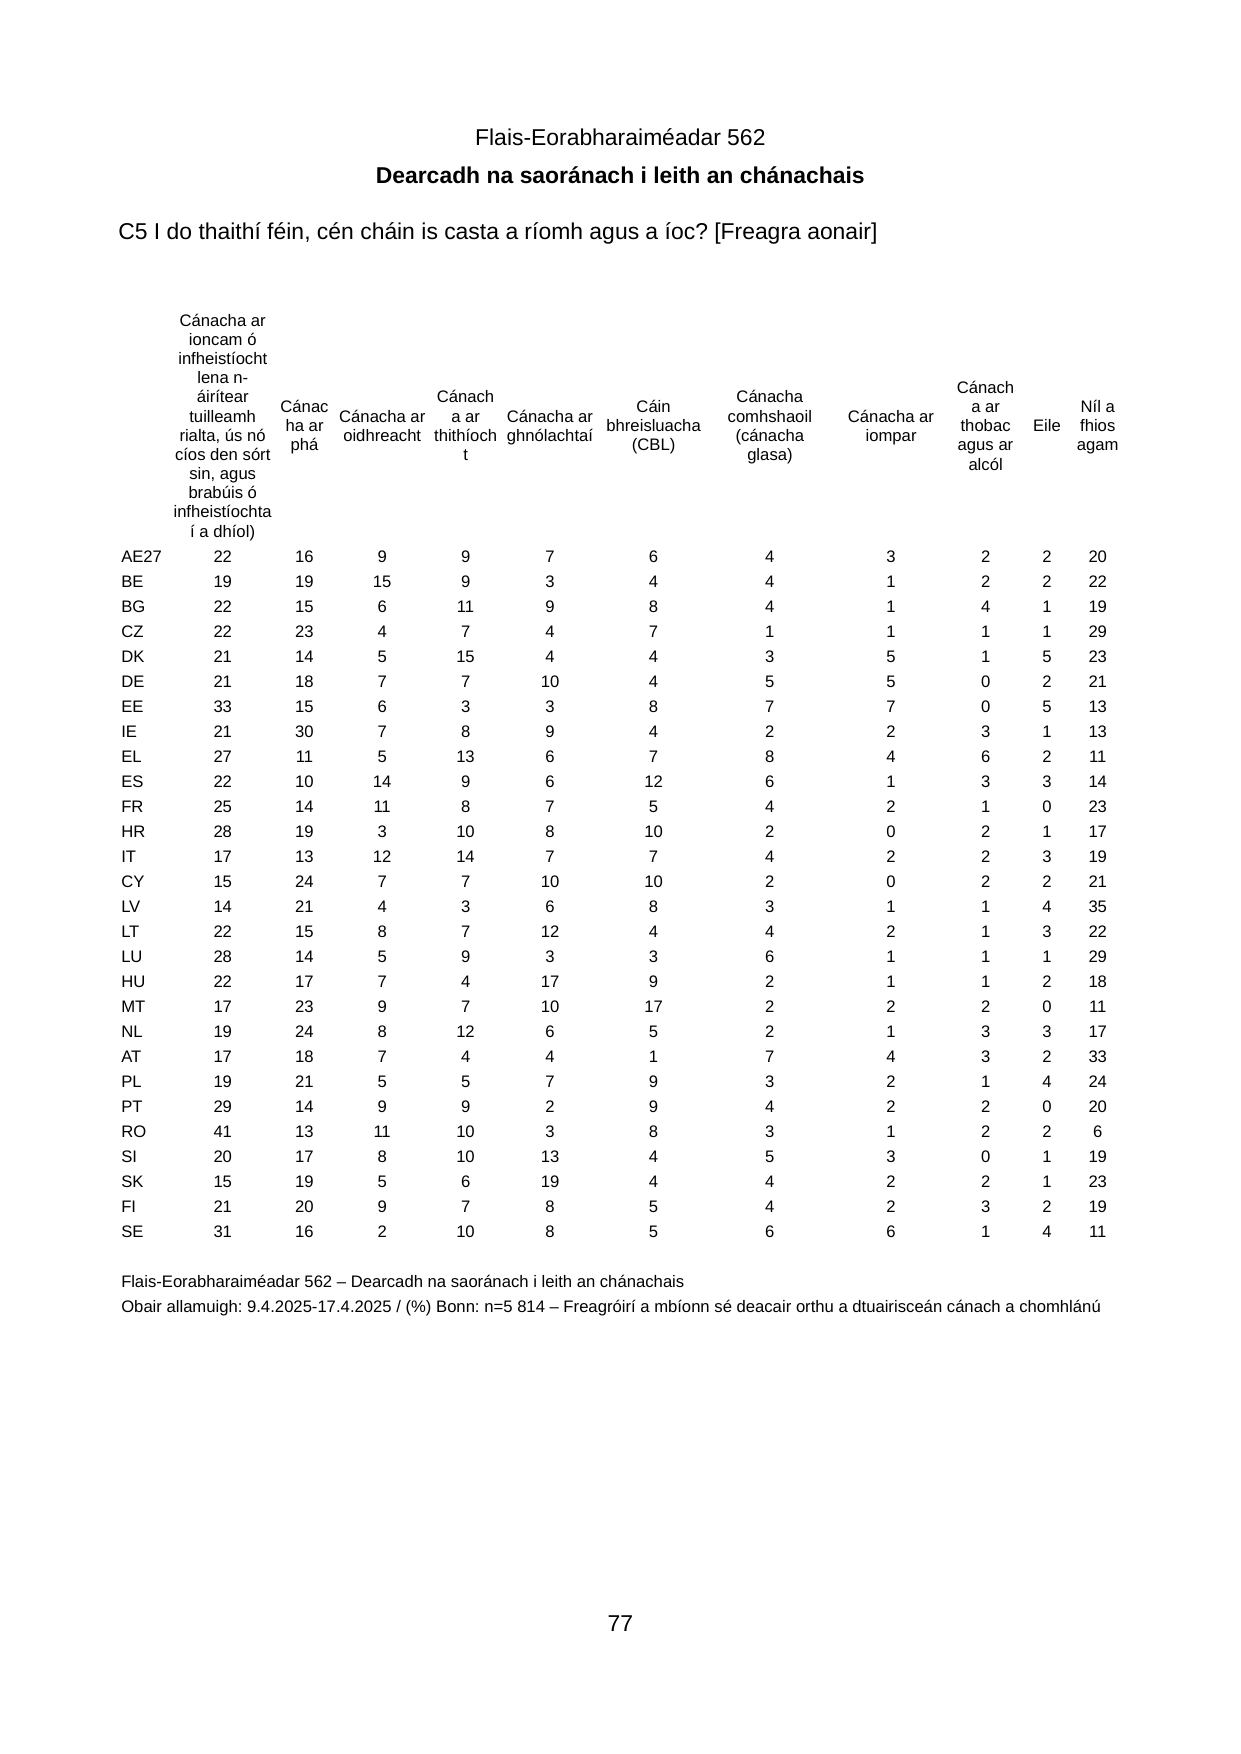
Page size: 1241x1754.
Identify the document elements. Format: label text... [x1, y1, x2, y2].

table_cell 1 [950, 619, 1021, 643]
table_cell AT [118, 1044, 170, 1068]
table_cell 1 [950, 1069, 1021, 1093]
table_cell 1 [708, 619, 831, 643]
table_cell BE [118, 569, 170, 593]
table_cell [334, 1244, 430, 1268]
table_cell 10 [430, 1119, 501, 1143]
table_cell 5 [334, 1169, 430, 1193]
table_cell 2 [708, 1019, 831, 1043]
table_cell 5 [599, 794, 708, 818]
table_cell 10 [275, 769, 334, 793]
table_cell 28 [170, 944, 274, 968]
table_cell 5 [430, 1069, 501, 1093]
table_cell 4 [708, 919, 831, 943]
table_cell 2 [831, 794, 950, 818]
table_cell 0 [1021, 994, 1073, 1018]
table_cell 18 [275, 1044, 334, 1068]
table_cell 3 [950, 1044, 1021, 1068]
table_header Cánacha ar oidhreacht [334, 308, 430, 543]
table_cell 21 [275, 1069, 334, 1093]
table_cell 27 [170, 744, 274, 768]
table_cell 19 [1073, 594, 1122, 618]
table_cell 15 [170, 869, 274, 893]
table_cell 19 [275, 569, 334, 593]
table_cell 2 [708, 819, 831, 843]
table_cell 0 [950, 669, 1021, 693]
table_cell 6 [831, 1219, 950, 1243]
table_cell 17 [1073, 819, 1122, 843]
table_cell 3 [950, 769, 1021, 793]
table_cell 2 [950, 569, 1021, 593]
table_cell DK [118, 644, 170, 668]
table_cell 2 [831, 994, 950, 1018]
table_cell 6 [334, 694, 430, 718]
table_cell 3 [950, 719, 1021, 743]
table_cell 29 [170, 1094, 274, 1118]
table_cell 11 [1073, 994, 1122, 1018]
table_cell 7 [708, 1044, 831, 1068]
table_cell 10 [430, 819, 501, 843]
table_cell 6 [599, 544, 708, 568]
table_cell 6 [501, 1019, 599, 1043]
table_cell 4 [334, 894, 430, 918]
table_cell 7 [430, 994, 501, 1018]
table_cell 2 [1021, 1044, 1073, 1068]
table_cell 4 [1021, 1219, 1073, 1243]
table_cell 33 [170, 694, 274, 718]
table_cell 10 [599, 819, 708, 843]
table_cell 3 [501, 944, 599, 968]
table_cell 5 [708, 669, 831, 693]
table_cell 22 [170, 544, 274, 568]
table_cell 8 [599, 894, 708, 918]
table_cell 7 [599, 619, 708, 643]
table_cell 23 [275, 994, 334, 1018]
table_cell 2 [950, 544, 1021, 568]
text C5 I do thaithí féin, cén cháin is casta a ríomh agus a íoc? [Freagra aonair] [118, 218, 1122, 244]
table_cell 8 [334, 919, 430, 943]
table_cell 4 [599, 644, 708, 668]
table_cell 1 [950, 944, 1021, 968]
table_cell 7 [334, 719, 430, 743]
table_cell 22 [170, 619, 274, 643]
table_cell 20 [1073, 544, 1122, 568]
table_cell 1 [831, 894, 950, 918]
table_cell 3 [1021, 769, 1073, 793]
table_cell 0 [1021, 794, 1073, 818]
table_cell 1 [1021, 719, 1073, 743]
table_cell HR [118, 819, 170, 843]
table_cell 3 [501, 1119, 599, 1143]
table_cell 17 [1073, 1019, 1122, 1043]
table_cell 2 [1021, 669, 1073, 693]
table_cell 3 [430, 894, 501, 918]
table_cell 10 [430, 1144, 501, 1168]
table_cell 9 [334, 1194, 430, 1218]
table_cell 7 [430, 869, 501, 893]
table_cell 0 [1021, 1094, 1073, 1118]
table_cell 6 [334, 594, 430, 618]
table_cell 4 [1021, 894, 1073, 918]
table_cell 5 [708, 1144, 831, 1168]
table_cell 6 [430, 1169, 501, 1193]
table_cell SE [118, 1219, 170, 1243]
table_cell 1 [831, 619, 950, 643]
table_cell 3 [1021, 1019, 1073, 1043]
table_cell 6 [501, 744, 599, 768]
table_cell SK [118, 1169, 170, 1193]
table_cell 28 [170, 819, 274, 843]
table_cell 41 [170, 1119, 274, 1143]
table_cell 19 [275, 819, 334, 843]
table_cell 15 [275, 919, 334, 943]
table_cell FR [118, 794, 170, 818]
table_cell FI [118, 1194, 170, 1218]
table_cell 2 [708, 994, 831, 1018]
table_cell 7 [501, 544, 599, 568]
table_cell [170, 1244, 274, 1268]
table_cell 4 [708, 794, 831, 818]
table_header [118, 308, 170, 543]
table_cell 3 [501, 694, 599, 718]
table_cell [430, 1244, 501, 1268]
table_cell 5 [334, 644, 430, 668]
table_cell Obair allamuigh: 9.4.2025-17.4.2025 / (%) Bonn: n=5 814 – Freagróirí a mbíonn sé deacair orthu a dtuairisceán cánach a chomhlánú [118, 1294, 1122, 1318]
table_cell 6 [708, 944, 831, 968]
table_cell 14 [170, 894, 274, 918]
table_cell 1 [950, 894, 1021, 918]
table_cell 19 [170, 1019, 274, 1043]
table_cell IT [118, 844, 170, 868]
table_header Cáin bhreisluacha (CBL) [599, 308, 708, 543]
table_cell 2 [831, 719, 950, 743]
table_cell 9 [430, 769, 501, 793]
table_cell 5 [599, 1219, 708, 1243]
table_cell 4 [501, 644, 599, 668]
table_cell 14 [430, 844, 501, 868]
table_cell 2 [501, 1094, 599, 1118]
table_cell HU [118, 969, 170, 993]
table_cell 2 [1021, 1119, 1073, 1143]
table_cell 9 [599, 1094, 708, 1118]
table_cell 9 [334, 994, 430, 1018]
table_cell 17 [501, 969, 599, 993]
table_cell 3 [1021, 844, 1073, 868]
table_cell AE27 [118, 544, 170, 568]
table_cell 4 [708, 594, 831, 618]
table_cell 2 [950, 1119, 1021, 1143]
table_cell 5 [1021, 694, 1073, 718]
table_cell 23 [275, 619, 334, 643]
table_cell 19 [170, 1069, 274, 1093]
table_cell 7 [334, 969, 430, 993]
table_cell 11 [1073, 1219, 1122, 1243]
table_cell 15 [275, 594, 334, 618]
table_cell 1 [950, 969, 1021, 993]
table_cell 9 [430, 944, 501, 968]
table_cell 6 [501, 769, 599, 793]
table_cell [599, 1244, 708, 1268]
table_cell 17 [170, 994, 274, 1018]
table_cell 1 [950, 644, 1021, 668]
table_cell 8 [501, 819, 599, 843]
table_cell 12 [599, 769, 708, 793]
table_cell 7 [334, 1044, 430, 1068]
table_cell 16 [275, 544, 334, 568]
table_cell 2 [708, 869, 831, 893]
table_cell 0 [831, 819, 950, 843]
table_cell 17 [170, 844, 274, 868]
table_cell 31 [170, 1219, 274, 1243]
table_cell 4 [708, 1094, 831, 1118]
table_cell 9 [501, 594, 599, 618]
table_cell 2 [950, 869, 1021, 893]
table_cell 22 [170, 594, 274, 618]
table_cell 24 [1073, 1069, 1122, 1093]
table_cell 6 [501, 894, 599, 918]
table_cell 4 [501, 1044, 599, 1068]
table_cell 10 [501, 994, 599, 1018]
table_cell 7 [334, 869, 430, 893]
table_cell 1 [950, 919, 1021, 943]
table_cell 8 [501, 1219, 599, 1243]
table_cell Flais-Eorabharaiméadar 562 – Dearcadh na saoránach i leith an chánachais [118, 1269, 1122, 1293]
table_cell 11 [334, 1119, 430, 1143]
table_header Eile [1021, 308, 1073, 543]
table_header Cánacha ar ghnólachtaí [501, 308, 599, 543]
table_cell 11 [430, 594, 501, 618]
table_cell BG [118, 594, 170, 618]
table_cell 4 [599, 719, 708, 743]
table_cell 15 [334, 569, 430, 593]
table_cell 15 [430, 644, 501, 668]
table_cell 2 [831, 844, 950, 868]
table_cell 1 [831, 769, 950, 793]
table_cell 2 [708, 719, 831, 743]
table_cell 3 [1021, 919, 1073, 943]
table_cell 9 [430, 569, 501, 593]
table_cell 9 [334, 544, 430, 568]
table_cell CZ [118, 619, 170, 643]
table_cell 7 [599, 844, 708, 868]
table_cell 14 [1073, 769, 1122, 793]
table_cell 12 [430, 1019, 501, 1043]
table_cell 19 [1073, 1144, 1122, 1168]
table_cell 23 [1073, 1169, 1122, 1193]
table_cell 3 [831, 1144, 950, 1168]
table_cell 29 [1073, 944, 1122, 968]
table_cell 5 [1021, 644, 1073, 668]
table_cell 7 [430, 669, 501, 693]
table_cell 14 [275, 794, 334, 818]
table_cell DE [118, 669, 170, 693]
table_cell 2 [1021, 544, 1073, 568]
table_cell 5 [599, 1019, 708, 1043]
table_cell 23 [1073, 794, 1122, 818]
table_cell 10 [501, 869, 599, 893]
table_header Níl a fhios agam [1073, 308, 1122, 543]
table_cell 2 [950, 1094, 1021, 1118]
table_header Cánacha ar thithíocht [430, 308, 501, 543]
table_cell 1 [1021, 1169, 1073, 1193]
table_cell ES [118, 769, 170, 793]
table_cell 1 [950, 1219, 1021, 1243]
table_cell 4 [1021, 1069, 1073, 1093]
table_cell EE [118, 694, 170, 718]
table_cell 2 [1021, 969, 1073, 993]
table_cell 0 [950, 1144, 1021, 1168]
table_cell 4 [430, 1044, 501, 1068]
table_cell 1 [950, 794, 1021, 818]
table_cell 7 [599, 744, 708, 768]
table_cell 7 [708, 694, 831, 718]
table_cell 4 [599, 569, 708, 593]
table_cell 8 [430, 719, 501, 743]
table_cell CY [118, 869, 170, 893]
table_cell 2 [708, 969, 831, 993]
table_cell 4 [599, 669, 708, 693]
table_cell 11 [275, 744, 334, 768]
table_cell 7 [430, 619, 501, 643]
table_cell 17 [599, 994, 708, 1018]
table_cell 2 [950, 844, 1021, 868]
table_cell 1 [831, 1119, 950, 1143]
table_cell 17 [275, 1144, 334, 1168]
table_cell 1 [831, 1019, 950, 1043]
table_cell [831, 1244, 950, 1268]
table_cell 7 [831, 694, 950, 718]
table_cell 2 [1021, 569, 1073, 593]
table_cell 3 [831, 544, 950, 568]
table_cell 6 [708, 769, 831, 793]
table_cell [501, 1244, 599, 1268]
table_header Cánacha ar phá [275, 308, 334, 543]
table_cell 2 [950, 819, 1021, 843]
table_cell 7 [430, 1194, 501, 1218]
table_cell 22 [170, 769, 274, 793]
table_cell 21 [170, 719, 274, 743]
table_cell 4 [708, 1169, 831, 1193]
table_cell 1 [599, 1044, 708, 1068]
table_cell 9 [430, 544, 501, 568]
table_cell 4 [501, 619, 599, 643]
table_cell 19 [1073, 1194, 1122, 1218]
table_cell 4 [708, 1194, 831, 1218]
table_cell 33 [1073, 1044, 1122, 1068]
table_cell 9 [430, 1094, 501, 1118]
table_cell 5 [599, 1194, 708, 1218]
table_cell 25 [170, 794, 274, 818]
table_cell 29 [1073, 619, 1122, 643]
table_cell 21 [170, 669, 274, 693]
table_cell 20 [170, 1144, 274, 1168]
table_cell 5 [831, 644, 950, 668]
table_cell 5 [831, 669, 950, 693]
table_cell 2 [334, 1219, 430, 1243]
table_cell 13 [1073, 694, 1122, 718]
table_cell 4 [708, 569, 831, 593]
table_cell 2 [1021, 744, 1073, 768]
table_cell 9 [599, 1069, 708, 1093]
table_cell MT [118, 994, 170, 1018]
table_cell 4 [599, 919, 708, 943]
table_cell [118, 1244, 170, 1268]
table_cell 18 [1073, 969, 1122, 993]
table_cell 0 [950, 694, 1021, 718]
table_cell 19 [1073, 844, 1122, 868]
table_cell 13 [430, 744, 501, 768]
table_cell 30 [275, 719, 334, 743]
table_cell 16 [275, 1219, 334, 1243]
table_cell 8 [708, 744, 831, 768]
table_cell SI [118, 1144, 170, 1168]
table_cell 3 [599, 944, 708, 968]
table_cell 24 [275, 1019, 334, 1043]
table_cell 15 [170, 1169, 274, 1193]
table_cell 9 [501, 719, 599, 743]
table_cell 1 [1021, 1144, 1073, 1168]
table_cell [708, 1244, 831, 1268]
table_cell RO [118, 1119, 170, 1143]
table_cell [275, 1244, 334, 1268]
table_header Cánacha comhshaoil (cánacha glasa) [708, 308, 831, 543]
table_cell 6 [1073, 1119, 1122, 1143]
table_cell 2 [831, 919, 950, 943]
table_cell 19 [501, 1169, 599, 1193]
table_cell 10 [430, 1219, 501, 1243]
table_cell [1073, 1244, 1122, 1268]
table_cell LU [118, 944, 170, 968]
table_cell 4 [708, 844, 831, 868]
table_cell 22 [170, 919, 274, 943]
table_cell 1 [831, 594, 950, 618]
table_cell 1 [1021, 619, 1073, 643]
table_cell 1 [831, 569, 950, 593]
table_cell 11 [1073, 744, 1122, 768]
table_cell 4 [831, 1044, 950, 1068]
table_cell 7 [501, 794, 599, 818]
table_cell 2 [950, 994, 1021, 1018]
table_cell [1021, 1244, 1073, 1268]
table_cell 2 [1021, 869, 1073, 893]
table_header Cánacha ar ioncam ó infheistíocht lena n-áirítear tuilleamh rialta, ús nó cíos den sórt sin, agus brabúis ó infheistíochtaí a dhíol) [170, 308, 274, 543]
table_cell 4 [334, 619, 430, 643]
table_cell 20 [275, 1194, 334, 1218]
table_cell 7 [430, 919, 501, 943]
table_cell 21 [170, 1194, 274, 1218]
table_cell 12 [501, 919, 599, 943]
table_cell 21 [1073, 669, 1122, 693]
table_cell 17 [170, 1044, 274, 1068]
table_cell [950, 1244, 1021, 1268]
table_cell 8 [334, 1019, 430, 1043]
table_cell 3 [334, 819, 430, 843]
table_cell 13 [501, 1144, 599, 1168]
table_cell 8 [599, 594, 708, 618]
table_cell EL [118, 744, 170, 768]
table_cell 8 [501, 1194, 599, 1218]
table_cell 6 [950, 744, 1021, 768]
table_cell 8 [334, 1144, 430, 1168]
table_cell 22 [1073, 569, 1122, 593]
table_cell 2 [831, 1094, 950, 1118]
table_cell 3 [708, 644, 831, 668]
table_cell 9 [334, 1094, 430, 1118]
table_cell 14 [275, 644, 334, 668]
table_cell LV [118, 894, 170, 918]
table_cell 1 [1021, 594, 1073, 618]
table_cell 23 [1073, 644, 1122, 668]
table_cell 8 [599, 1119, 708, 1143]
table_cell 3 [708, 894, 831, 918]
table_cell 20 [1073, 1094, 1122, 1118]
table_cell LT [118, 919, 170, 943]
table_cell 4 [831, 744, 950, 768]
table_cell 13 [275, 1119, 334, 1143]
table_cell 3 [950, 1194, 1021, 1218]
table_cell 11 [334, 794, 430, 818]
table_cell 3 [950, 1019, 1021, 1043]
table_cell 4 [708, 544, 831, 568]
table_cell 3 [708, 1119, 831, 1143]
table_cell 0 [831, 869, 950, 893]
table_cell 8 [430, 794, 501, 818]
table_cell 4 [599, 1169, 708, 1193]
table_cell 21 [1073, 869, 1122, 893]
table_cell PL [118, 1069, 170, 1093]
table_cell 19 [275, 1169, 334, 1193]
table_cell 1 [1021, 944, 1073, 968]
table_cell 13 [275, 844, 334, 868]
table_cell 10 [599, 869, 708, 893]
table_cell 1 [1021, 819, 1073, 843]
table_cell 14 [334, 769, 430, 793]
table_cell 4 [430, 969, 501, 993]
table_cell 14 [275, 944, 334, 968]
table_cell 5 [334, 944, 430, 968]
table_cell 6 [708, 1219, 831, 1243]
table_cell 10 [501, 669, 599, 693]
table_cell IE [118, 719, 170, 743]
table_cell 21 [170, 644, 274, 668]
table_cell 4 [950, 594, 1021, 618]
table_cell 5 [334, 1069, 430, 1093]
table_cell 15 [275, 694, 334, 718]
table_cell 3 [708, 1069, 831, 1093]
table_cell 5 [334, 744, 430, 768]
table_cell 22 [1073, 919, 1122, 943]
table_cell 12 [334, 844, 430, 868]
table_header Cánacha ar thobac agus ar alcól [950, 308, 1021, 543]
table_cell 13 [1073, 719, 1122, 743]
table_cell 24 [275, 869, 334, 893]
table_cell 18 [275, 669, 334, 693]
table_cell 1 [831, 969, 950, 993]
table_cell 8 [599, 694, 708, 718]
table_cell 21 [275, 894, 334, 918]
table_cell 35 [1073, 894, 1122, 918]
table_cell 7 [334, 669, 430, 693]
table_cell PT [118, 1094, 170, 1118]
table_cell 19 [170, 569, 274, 593]
table_cell 3 [501, 569, 599, 593]
table_cell 1 [831, 944, 950, 968]
table_cell 14 [275, 1094, 334, 1118]
table_cell 2 [950, 1169, 1021, 1193]
table_cell 7 [501, 1069, 599, 1093]
table_cell 2 [1021, 1194, 1073, 1218]
table_cell 7 [501, 844, 599, 868]
table_cell 2 [831, 1194, 950, 1218]
table_cell 17 [275, 969, 334, 993]
table_cell NL [118, 1019, 170, 1043]
table_cell 2 [831, 1069, 950, 1093]
table_cell 3 [430, 694, 501, 718]
table_cell 9 [599, 969, 708, 993]
table_cell 22 [170, 969, 274, 993]
table_header Cánacha ar iompar [831, 308, 950, 543]
table_cell 4 [599, 1144, 708, 1168]
table_cell 2 [831, 1169, 950, 1193]
